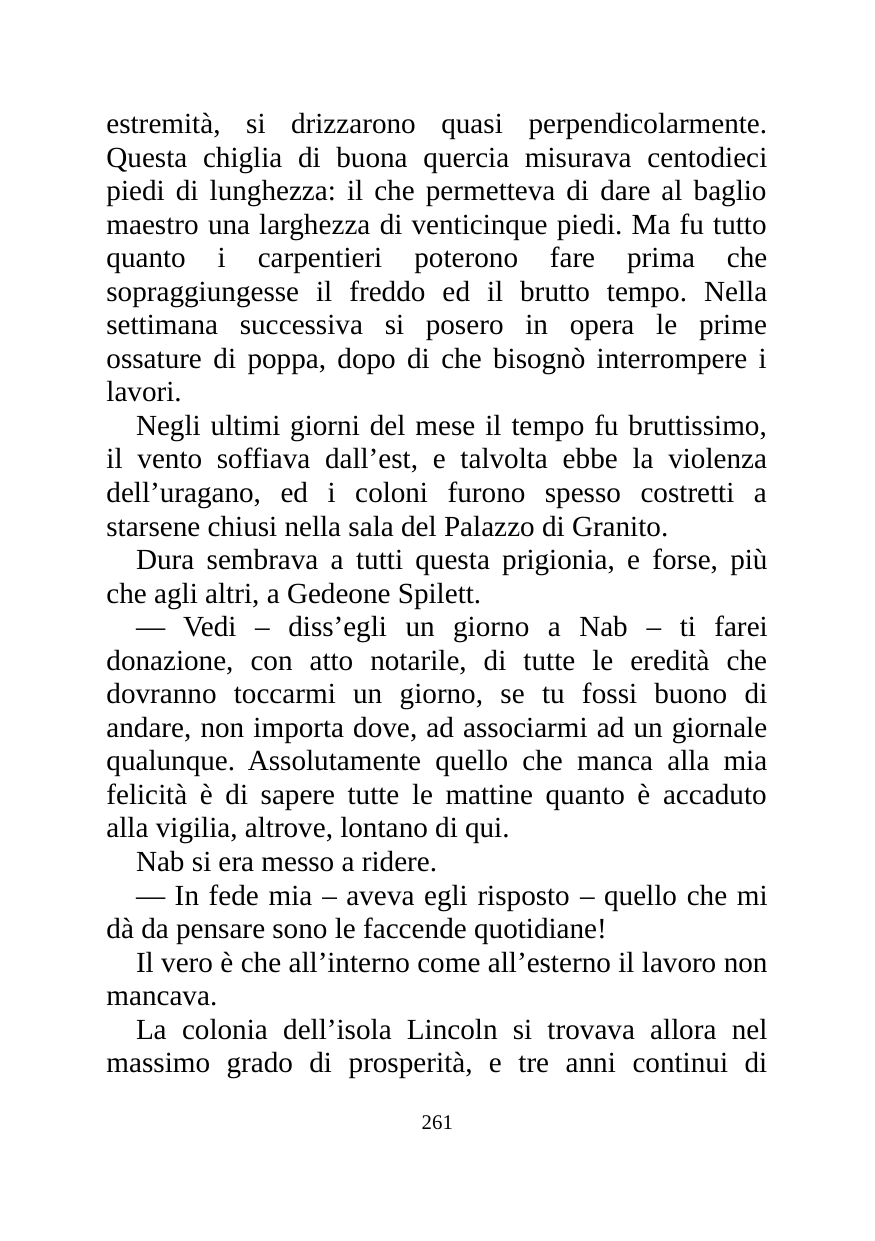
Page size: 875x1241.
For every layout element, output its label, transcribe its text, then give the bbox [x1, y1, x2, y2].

text Il vero è che all’interno come all’esterno il lavoro non mancava. [106, 945, 768, 1012]
text Nab si era messo a ridere. [106, 844, 768, 878]
text La colonia dell’isola Lincoln si trovava allora nel massimo grado di prosperità, e tre anni continui di [106, 1012, 768, 1079]
text — In fede mia – aveva egli risposto – quello che mi dà da pensare sono le faccende quotidiane! [106, 878, 768, 945]
text — Vedi – diss’egli un giorno a Nab – ti farei donazione, con atto notarile, di tutte le eredità che dovranno toccarmi un giorno, se tu fossi buono di andare, non importa dove, ad associarmi ad un giornale qualunque. Assolutamente quello che manca alla mia felicità è di sapere tutte le mattine quanto è accaduto alla vigilia, altrove, lontano di qui. [106, 609, 768, 844]
text estremità, si drizzarono quasi perpendicolarmente. Questa chiglia di buona quercia misurava centodieci piedi di lunghezza: il che permetteva di dare al baglio maestro una larghezza di venticinque piedi. Ma fu tutto quanto i carpentieri poterono fare prima che sopraggiungesse il freddo ed il brutto tempo. Nella settimana successiva si posero in opera le prime ossature di poppa, dopo di che bisognò interrompere i lavori. [106, 106, 768, 408]
text Dura sembrava a tutti questa prigionia, e forse, più che agli altri, a Gedeone Spilett. [106, 542, 768, 609]
text Negli ultimi giorni del mese il tempo fu bruttissimo, il vento soffiava dall’est, e talvolta ebbe la violenza dell’uragano, ed i coloni furono spesso costretti a starsene chiusi nella sala del Palazzo di Granito. [106, 408, 768, 542]
